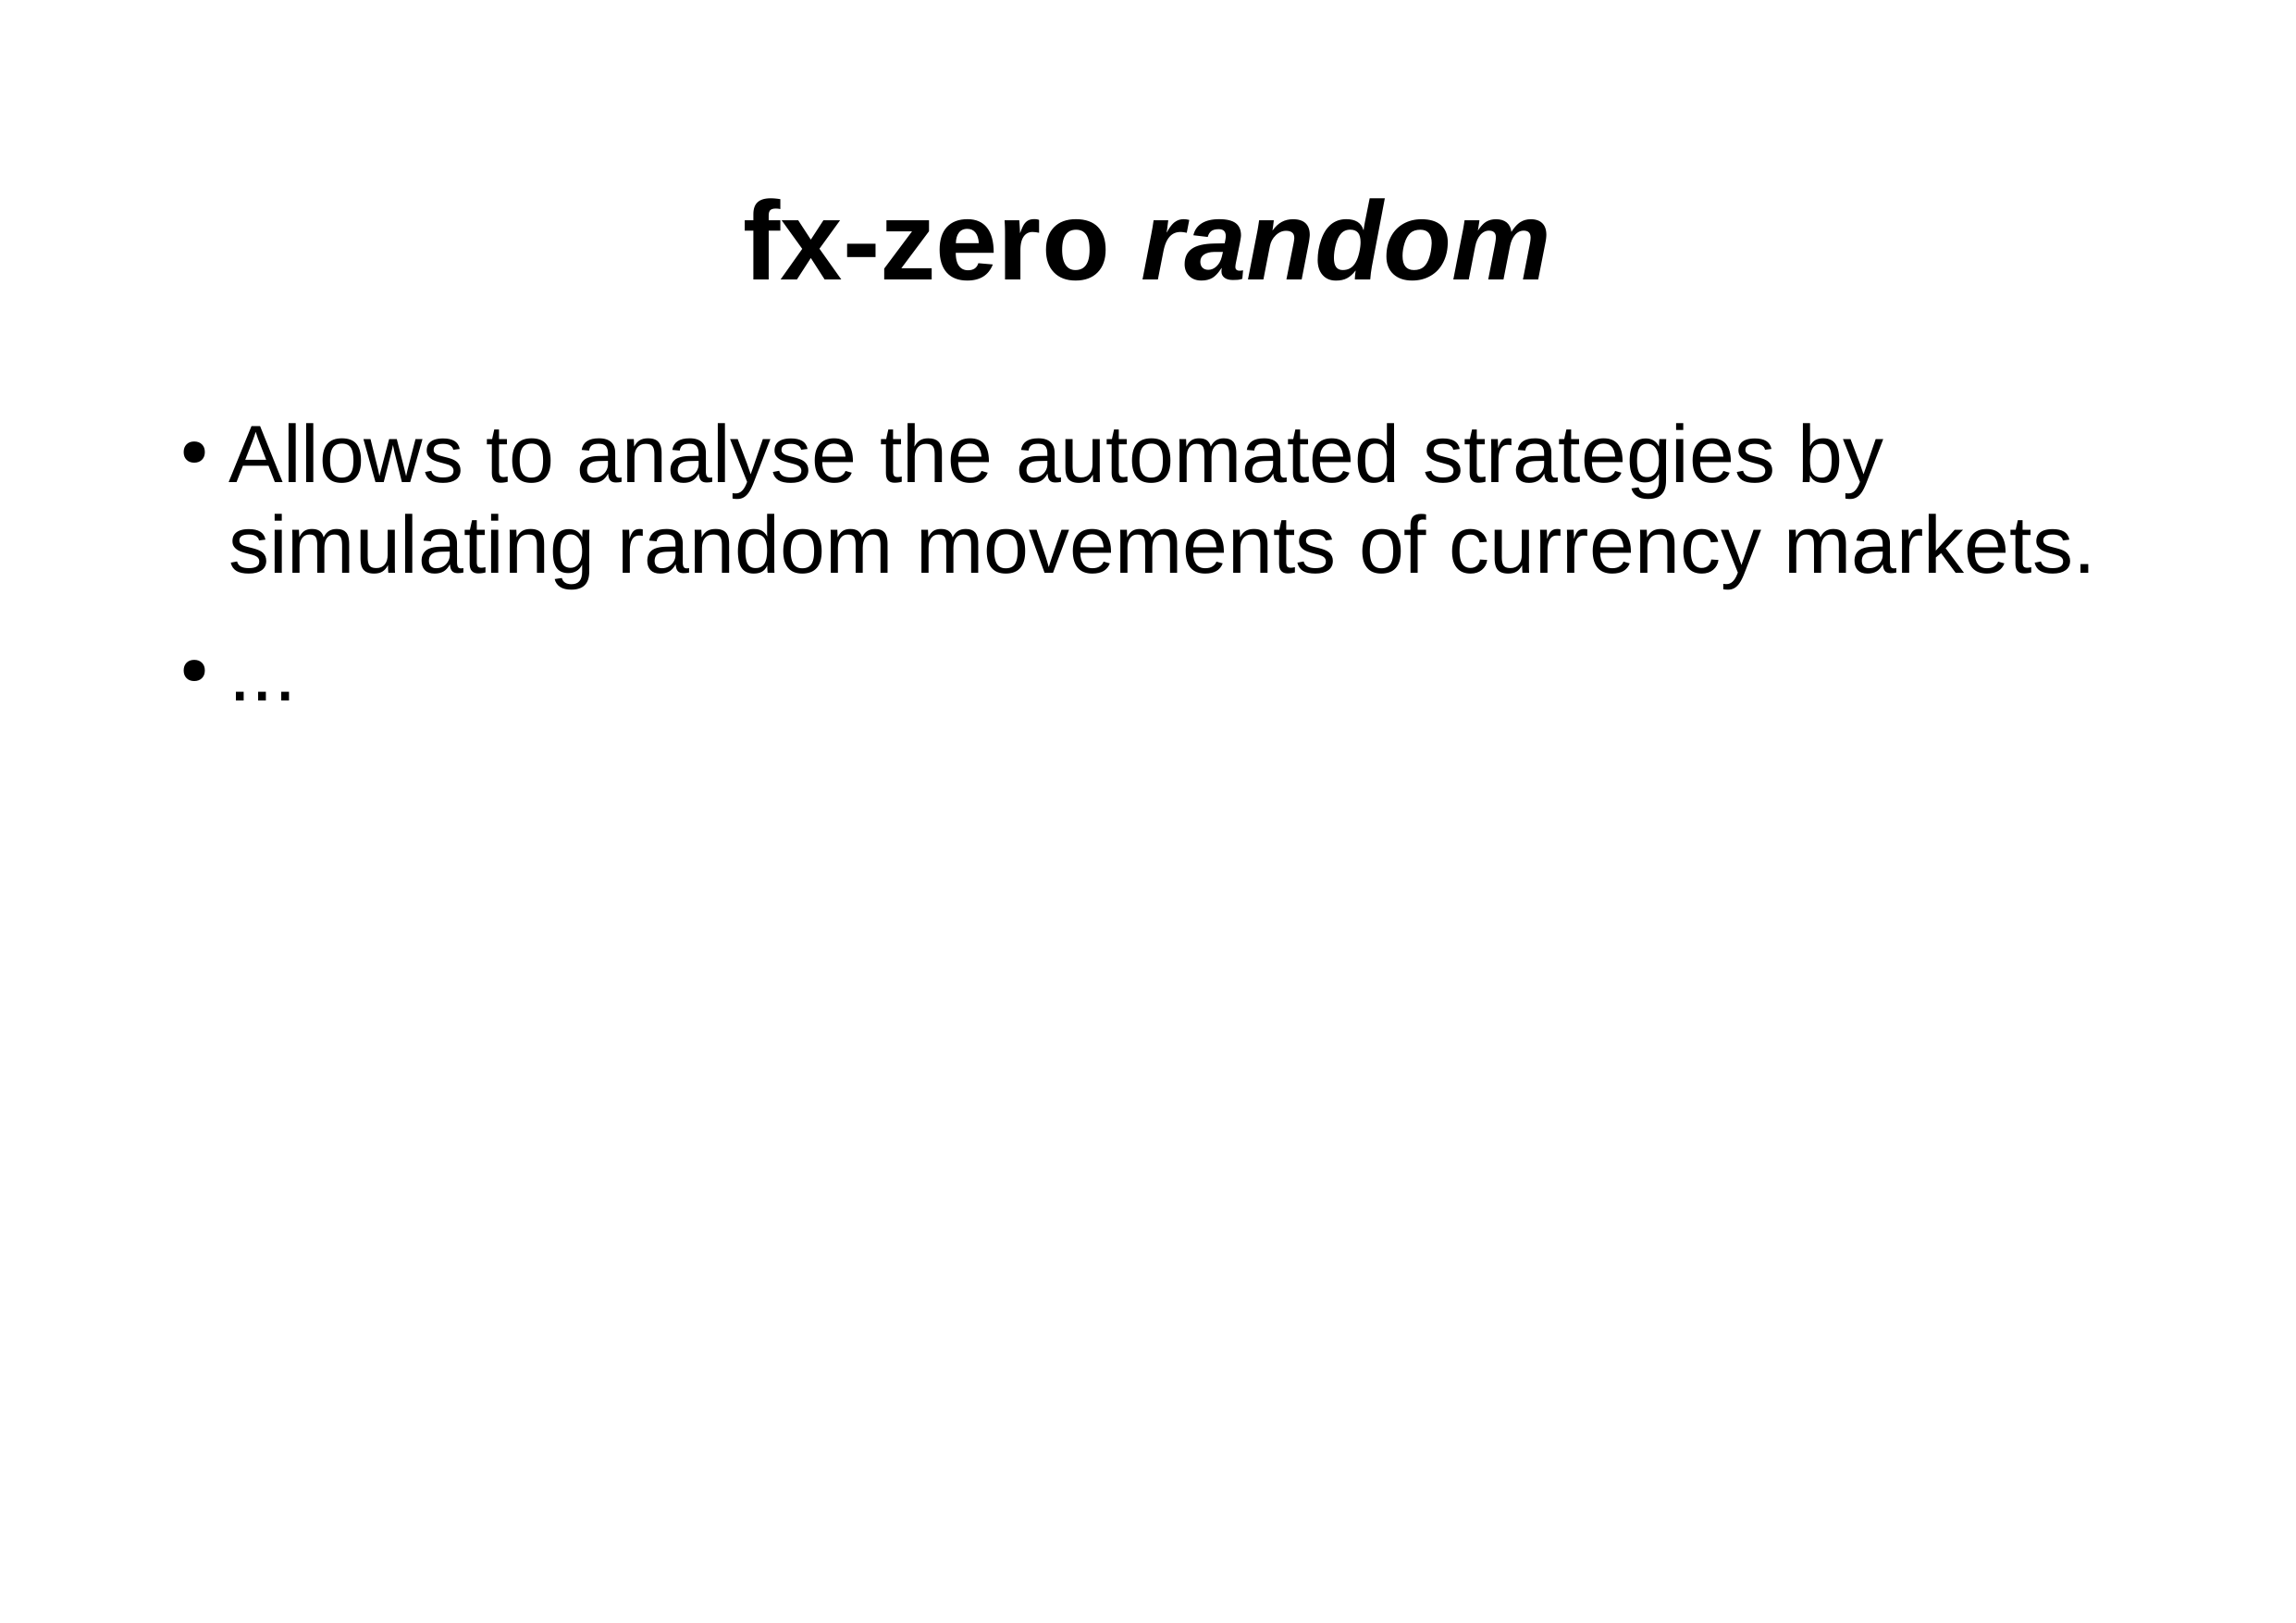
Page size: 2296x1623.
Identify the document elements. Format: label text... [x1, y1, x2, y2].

title fx-zero random [163, 114, 2132, 367]
list Allows to analyse the automated strategies by simulating random movements of currency markets. ... [163, 408, 2132, 1408]
